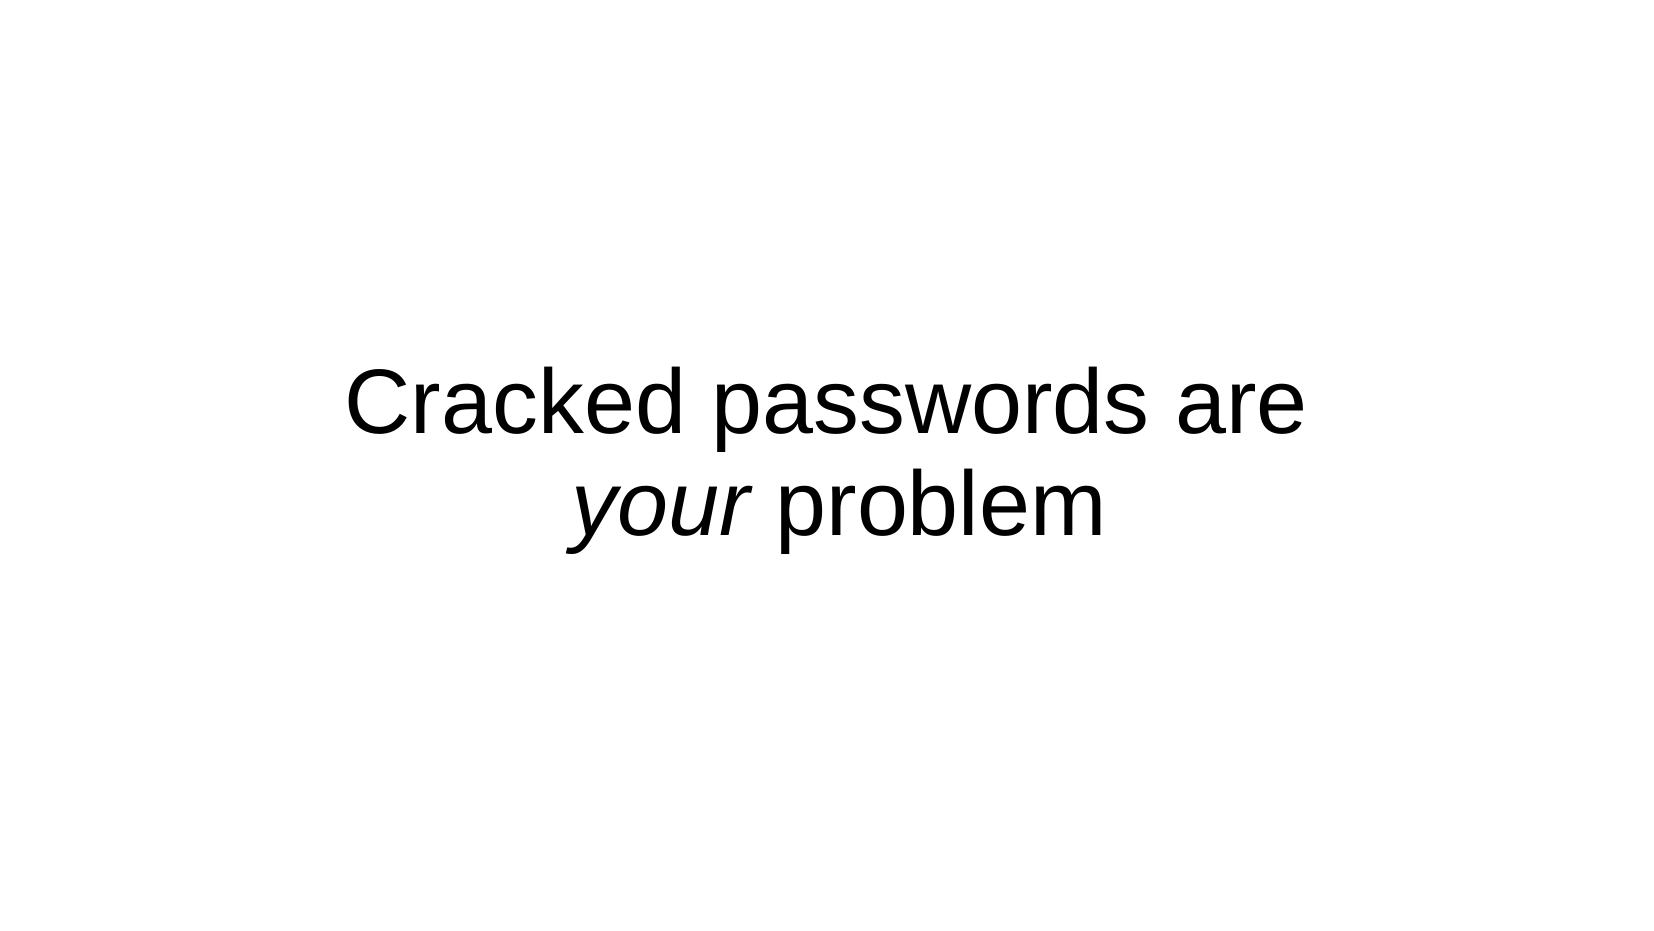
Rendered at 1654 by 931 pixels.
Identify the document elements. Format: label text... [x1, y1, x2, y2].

title Cracked passwords are your problem [82, 350, 1571, 556]
